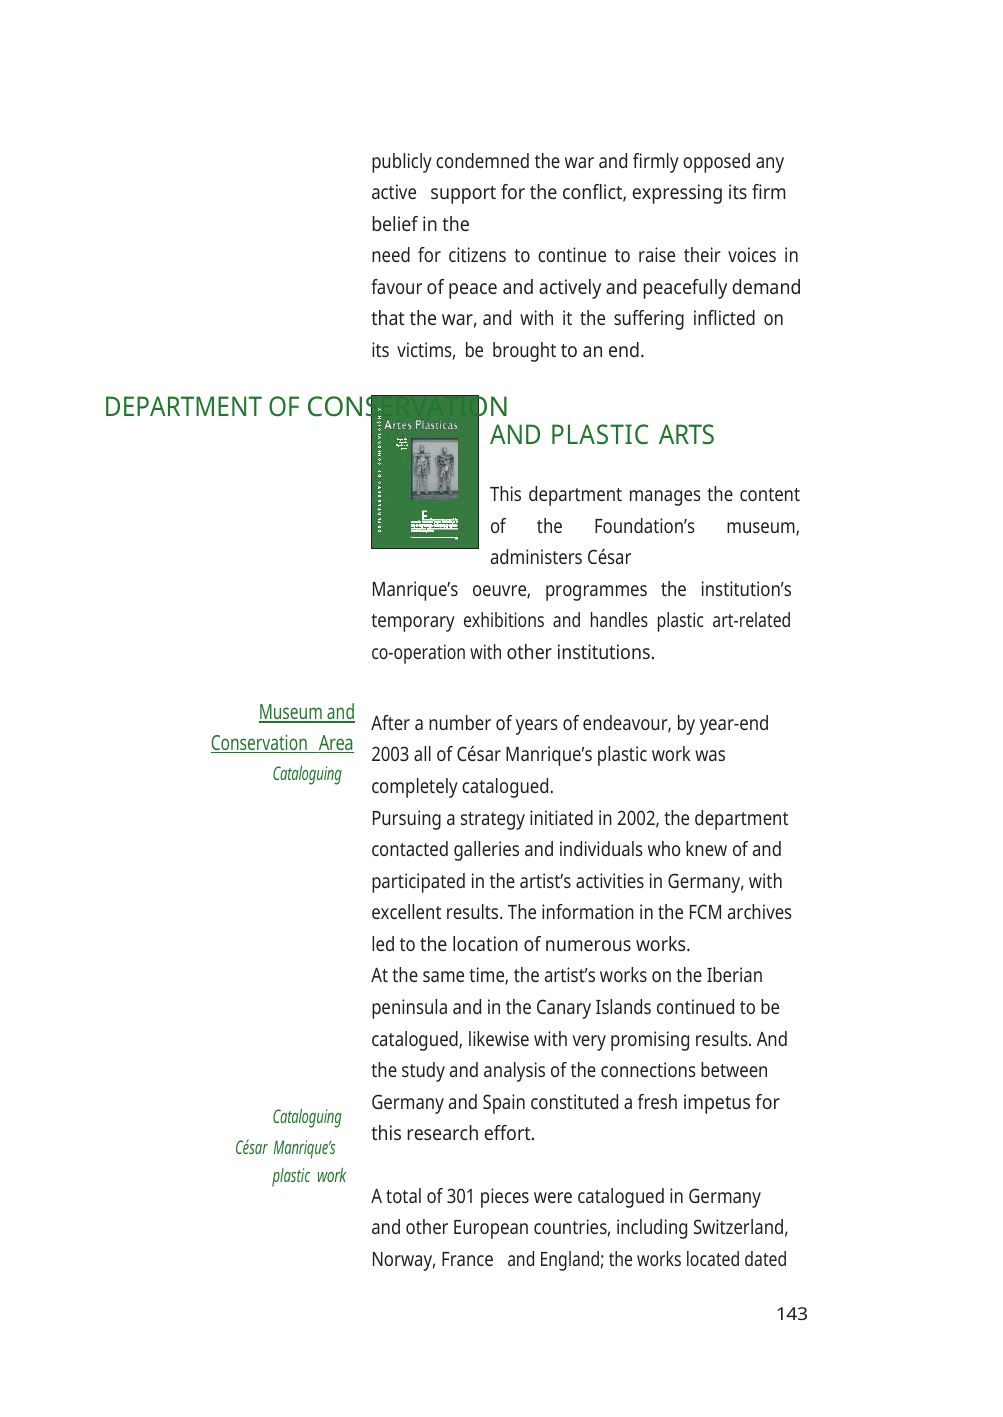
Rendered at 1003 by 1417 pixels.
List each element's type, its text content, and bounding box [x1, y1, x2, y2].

text At the same time, the artist’s works on the Iberian peninsula and in the Canary Islands continued to be catalogued, likewise with very promising results. And the study and analysis of the connections between Germany and Spain constituted a fresh impetus for this research effort. [371, 962, 799, 1146]
text A total of 301 pieces were catalogued in Germany and other European countries, including Switzerland, Norway, France and England; the works located dated [371, 1182, 794, 1272]
text Pursuing a strategy initiated in 2002, the department contacted galleries and individuals who knew of and participated in the artist’s activities in Germany, with excellent results. The information in the FCM archives led to the location of numerous works. [371, 804, 792, 957]
text After a number of years of endeavour, by year-end 2003 all of César Manrique’s plastic work was completely catalogued. [371, 709, 799, 799]
text This department manages the content of the Foundation’s museum, administers César [490, 480, 800, 570]
text Cataloguing [272, 761, 357, 786]
text need for citizens to continue to raise their voices in favour of peace and actively and peacefully demand that the war, and with it the suffering inflicted on its victims, be brought to an end. [371, 242, 808, 363]
text AND PLASTIC ARTS [490, 422, 973, 450]
text plastic work [272, 1165, 357, 1187]
text Museum and Conservation Area [211, 697, 357, 756]
subtitle DEPARTMENT OF CONSERVATION [103, 391, 791, 422]
text publicly condemned the war and firmly opposed any active support for the conflict, expressing its firm belief in the [371, 147, 791, 237]
text Cataloguing César Manrique’s [235, 1103, 357, 1160]
text Manrique’s oeuvre, programmes the institution’s temporary exhibitions and handles plastic art-related co-operation with other institutions. [371, 575, 792, 665]
